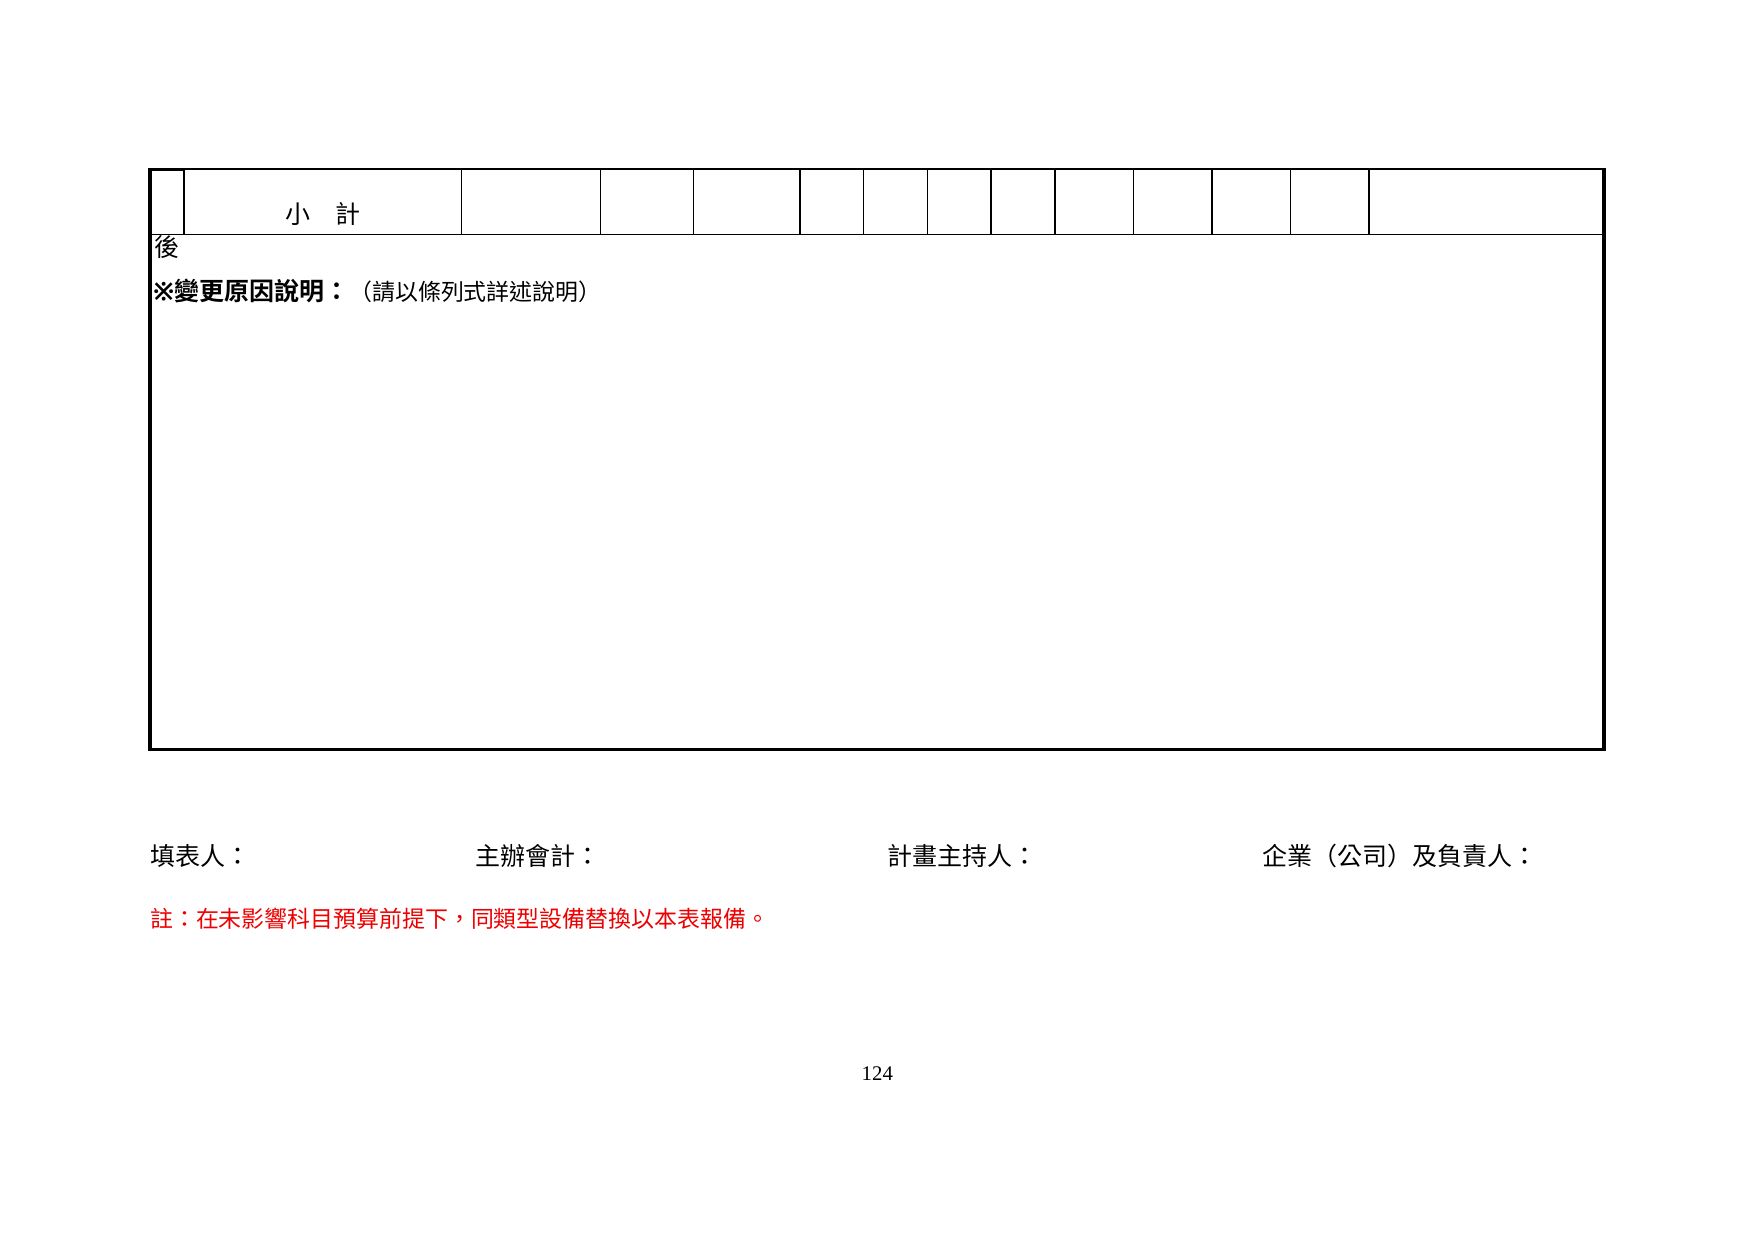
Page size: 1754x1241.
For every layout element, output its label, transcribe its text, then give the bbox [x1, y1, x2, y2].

table_cell [864, 170, 927, 233]
table_cell 變更後 [152, 171, 183, 233]
table_cell ※變更原因說明：（請以條列式詳述說明） [152, 235, 1602, 747]
table_cell [801, 170, 863, 233]
table_cell 小 計 [185, 170, 461, 233]
table_cell [1134, 170, 1211, 233]
table_cell [1213, 170, 1290, 233]
table_cell [694, 170, 799, 233]
table_cell [992, 170, 1054, 233]
table_cell [601, 170, 693, 233]
text 填表人： 主辦會計： 計畫主持人： 企業（公司）及負責人： [150, 813, 1604, 876]
table_cell [462, 170, 600, 233]
table_cell [928, 170, 990, 233]
table_cell [1370, 170, 1602, 233]
text 註：在未影響科目預算前提下，同類型設備替換以本表報備。 [150, 876, 1604, 938]
table_cell [1056, 170, 1133, 233]
table_cell [1291, 170, 1368, 233]
